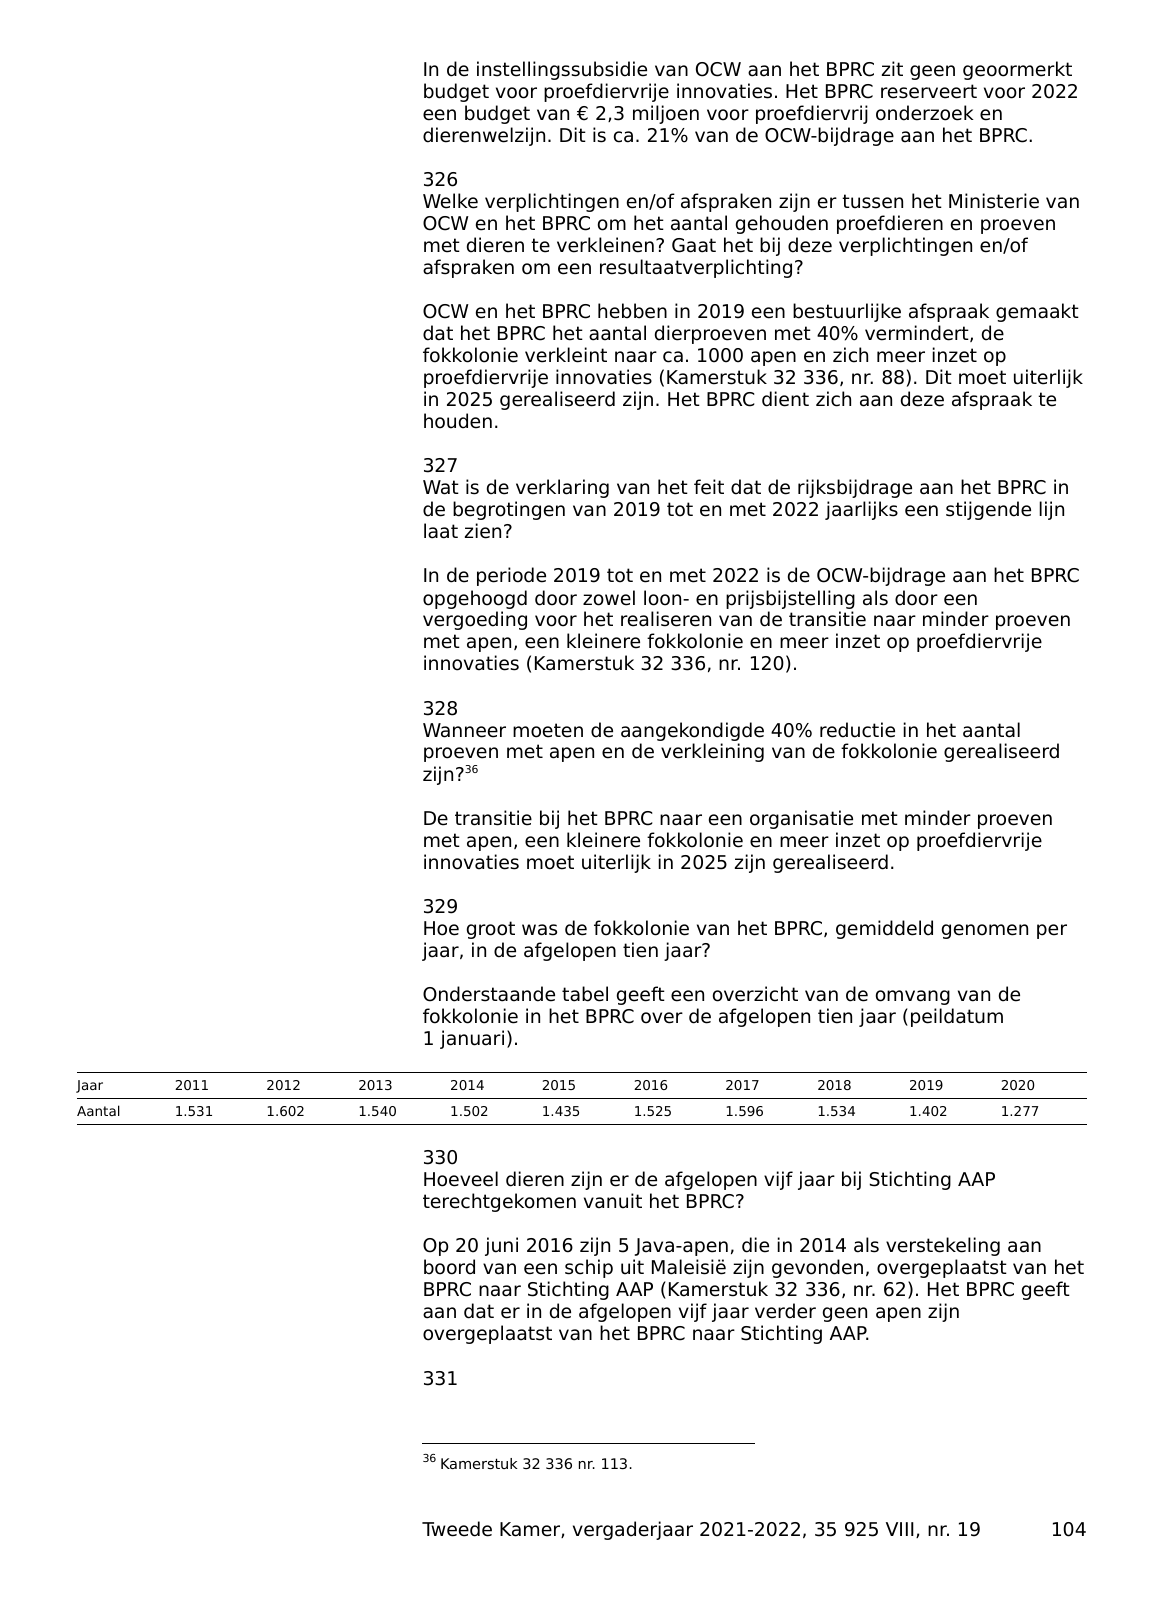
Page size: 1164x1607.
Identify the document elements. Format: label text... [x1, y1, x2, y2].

text In de periode 2019 tot en met 2022 is de OCW-bijdrage aan het BPRC opgehoogd door zowel loon- en prijsbijstelling als door een vergoeding voor het realiseren van de transitie naar minder proeven met apen, een kleinere fokkolonie en meer inzet op proefdiervrije innovaties (Kamerstuk 32 336, nr. 120). [422, 565, 1087, 675]
text 326 [422, 169, 1087, 191]
table_cell 1.402 [903, 1099, 995, 1124]
text Op 20 juni 2016 zijn 5 Java-apen, die in 2014 als verstekeling aan boord van een schip uit Maleisië zijn gevonden, overgeplaatst van het BPRC naar Stichting AAP (Kamerstuk 32 336, nr. 62). Het BPRC geeft aan dat er in de afgelopen vijf jaar verder geen apen zijn overgeplaatst van het BPRC naar Stichting AAP. [422, 1235, 1087, 1345]
table_cell 1.540 [352, 1099, 444, 1124]
text Wat is de verklaring van het feit dat de rijksbijdrage aan het BPRC in de begrotingen van 2019 tot en met 2022 jaarlijks een stijgende lijn laat zien? [422, 477, 1087, 543]
table_cell 1.531 [169, 1099, 260, 1124]
text In de instellingssubsidie van OCW aan het BPRC zit geen geoormerkt budget voor proefdiervrije innovaties. Het BPRC reserveert voor 2022 een budget van € 2,3 miljoen voor proefdiervrij onderzoek en dierenwelzijn. Dit is ca. 21% van de OCW-bijdrage aan het BPRC. [422, 59, 1087, 147]
text Hoe groot was de fokkolonie van het BPRC, gemiddeld genomen per jaar, in de afgelopen tien jaar? [422, 918, 1087, 962]
text Welke verplichtingen en/of afspraken zijn er tussen het Ministerie van OCW en het BPRC om het aantal gehouden proefdieren en proeven met dieren te verkleinen? Gaat het bij deze verplichtingen en/of afspraken om een resultaatverplichting? [422, 191, 1087, 279]
text OCW en het BPRC hebben in 2019 een bestuurlijke afspraak gemaakt dat het BPRC het aantal dierproeven met 40% vermindert, de fokkolonie verkleint naar ca. 1000 apen en zich meer inzet op proefdiervrije innovaties (Kamerstuk 32 336, nr. 88). Dit moet uiterlijk in 2025 gerealiseerd zijn. Het BPRC dient zich aan deze afspraak te houden. [422, 301, 1087, 433]
text 328 [422, 697, 1087, 719]
table_cell 1.435 [536, 1099, 627, 1124]
table_header 2020 [995, 1073, 1087, 1098]
table_cell 1.502 [444, 1099, 536, 1124]
table_header 2013 [352, 1073, 444, 1098]
text Hoeveel dieren zijn er de afgelopen vijf jaar bij Stichting AAP terechtgekomen vanuit het BPRC? [422, 1169, 1087, 1213]
text Kamerstuk 32 336 nr. 113. [422, 1452, 1087, 1474]
text 331 [422, 1367, 1087, 1389]
text 330 [422, 1147, 1087, 1169]
table_cell 1.277 [995, 1099, 1087, 1124]
table_cell 1.596 [719, 1099, 811, 1124]
text Onderstaande tabel geeft een overzicht van de omvang van de fokkolonie in het BPRC over de afgelopen tien jaar (peildatum 1 januari). [422, 984, 1087, 1050]
table_header 2019 [903, 1073, 995, 1098]
text De transitie bij het BPRC naar een organisatie met minder proeven met apen, een kleinere fokkolonie en meer inzet op proefdiervrije innovaties moet uiterlijk in 2025 zijn gerealiseerd. [422, 808, 1087, 873]
table_cell 1.525 [628, 1099, 719, 1124]
table_header 2015 [536, 1073, 627, 1098]
table_header 2018 [811, 1073, 903, 1098]
table_cell 1.534 [811, 1099, 903, 1124]
text Wanneer moeten de aangekondigde 40% reductie in het aantal proeven met apen en de verkleining van de fokkolonie gerealiseerd zijn? [422, 719, 1087, 785]
text 329 [422, 896, 1087, 918]
table_header 2014 [444, 1073, 536, 1098]
text 327 [422, 455, 1087, 477]
table_header 2016 [628, 1073, 719, 1098]
table_cell 1.602 [260, 1099, 352, 1124]
table_header 2012 [260, 1073, 352, 1098]
table_cell Aantal [77, 1099, 168, 1124]
table_header Jaar [77, 1073, 168, 1098]
table_header 2011 [169, 1073, 260, 1098]
table_header 2017 [719, 1073, 811, 1098]
